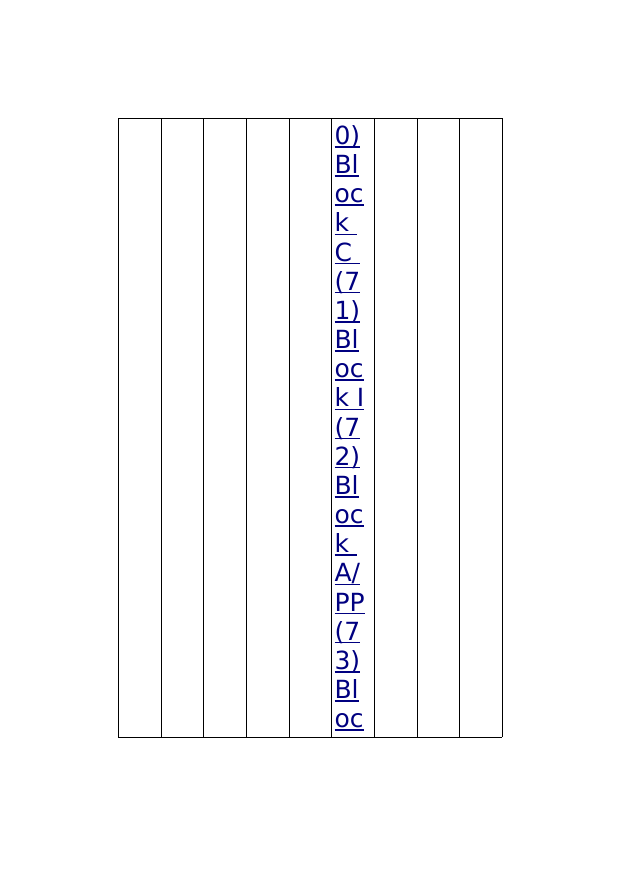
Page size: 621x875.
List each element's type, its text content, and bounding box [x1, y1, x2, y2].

table_cell [375, 119, 417, 737]
table_cell [162, 119, 203, 737]
table_cell [204, 119, 246, 737]
table_cell [460, 119, 502, 737]
table_cell 0) Block C (71) Block I (72) Block A/PP (73) Bloc [332, 119, 374, 737]
table_cell [119, 119, 161, 737]
table_cell [247, 119, 289, 737]
table_cell [290, 119, 331, 737]
table_cell [418, 119, 459, 737]
